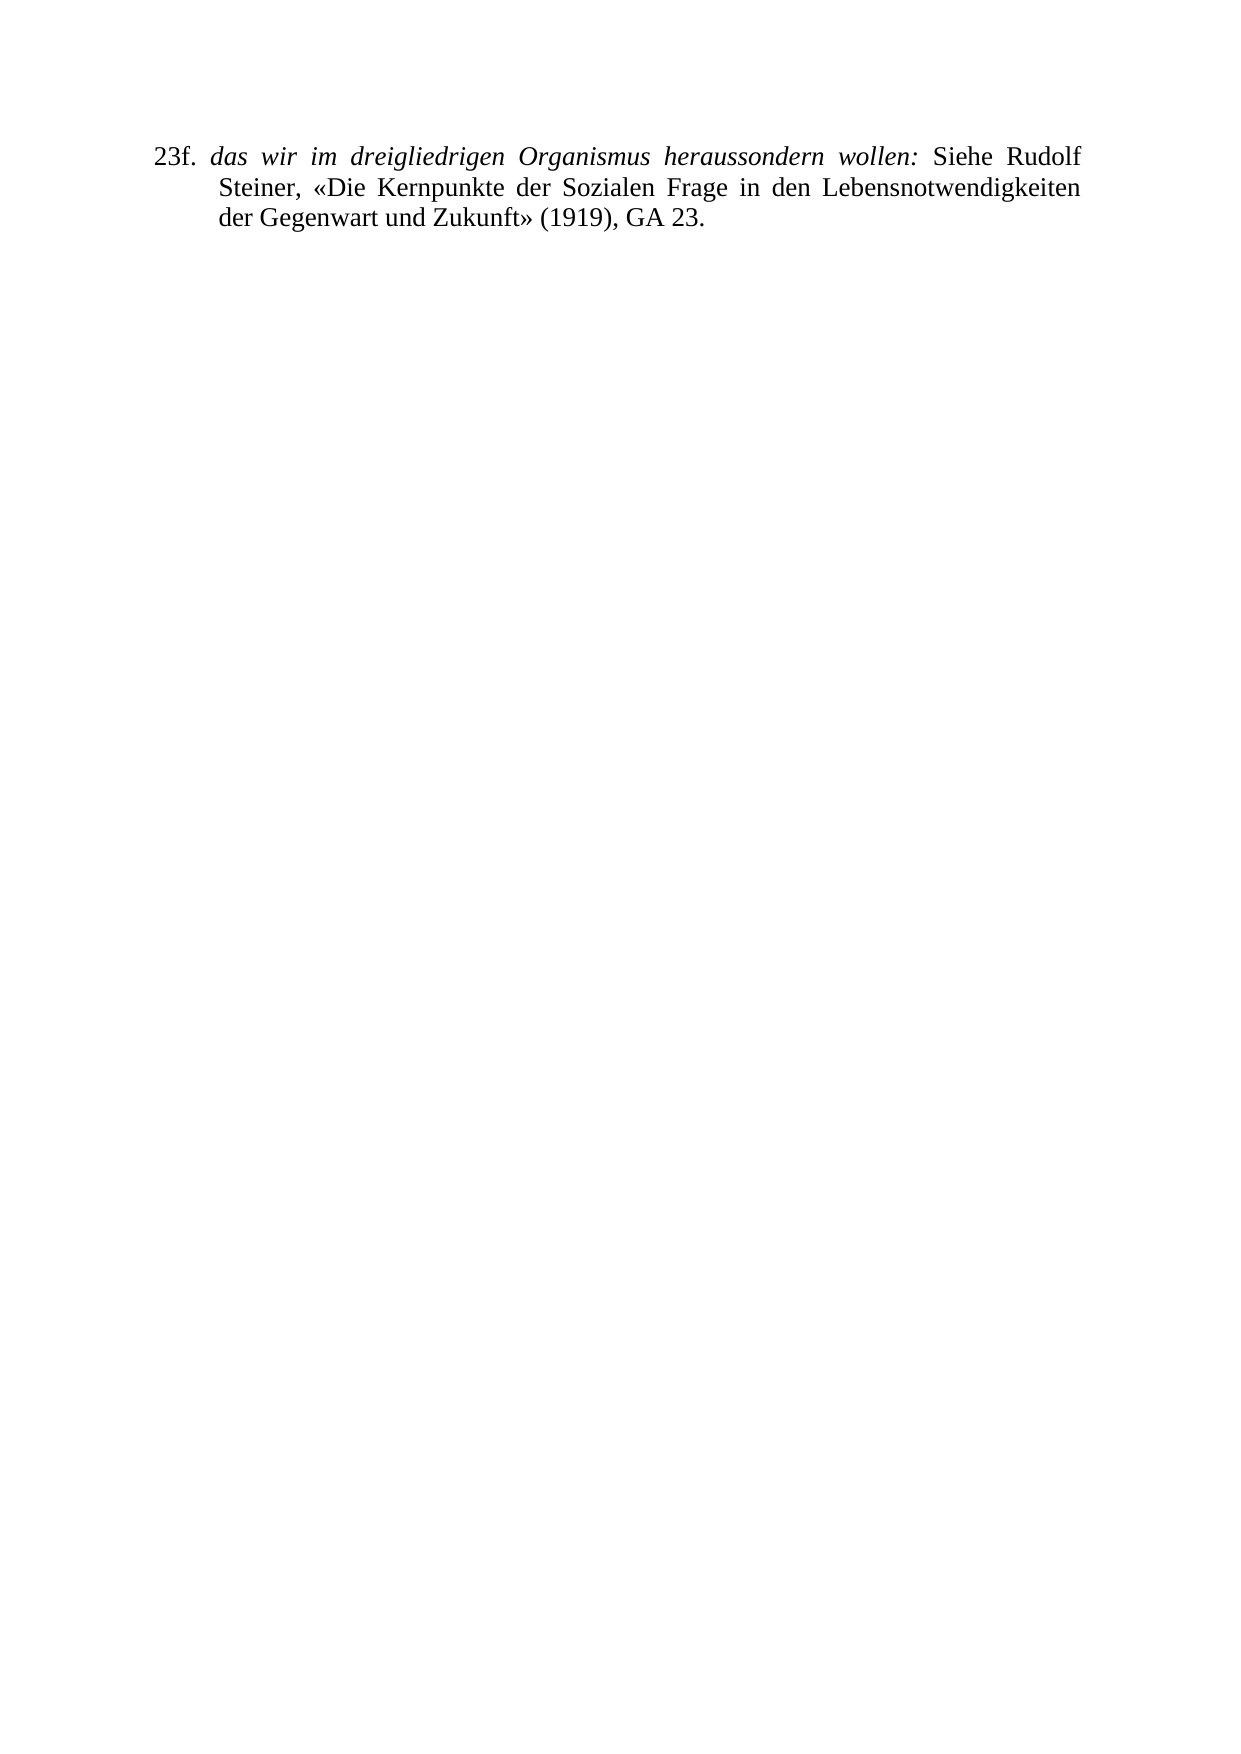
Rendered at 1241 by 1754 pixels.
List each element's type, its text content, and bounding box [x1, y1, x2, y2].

text 23f. das wir im dreigliedrigen Organismus heraussondern wollen: Siehe Rudolf Steiner, «Die Kernpunkte der Sozialen Frage in den Lebensnotwendigkeiten der Gegenwart und Zukunft» (1919), GA 23. [154, 142, 1081, 232]
